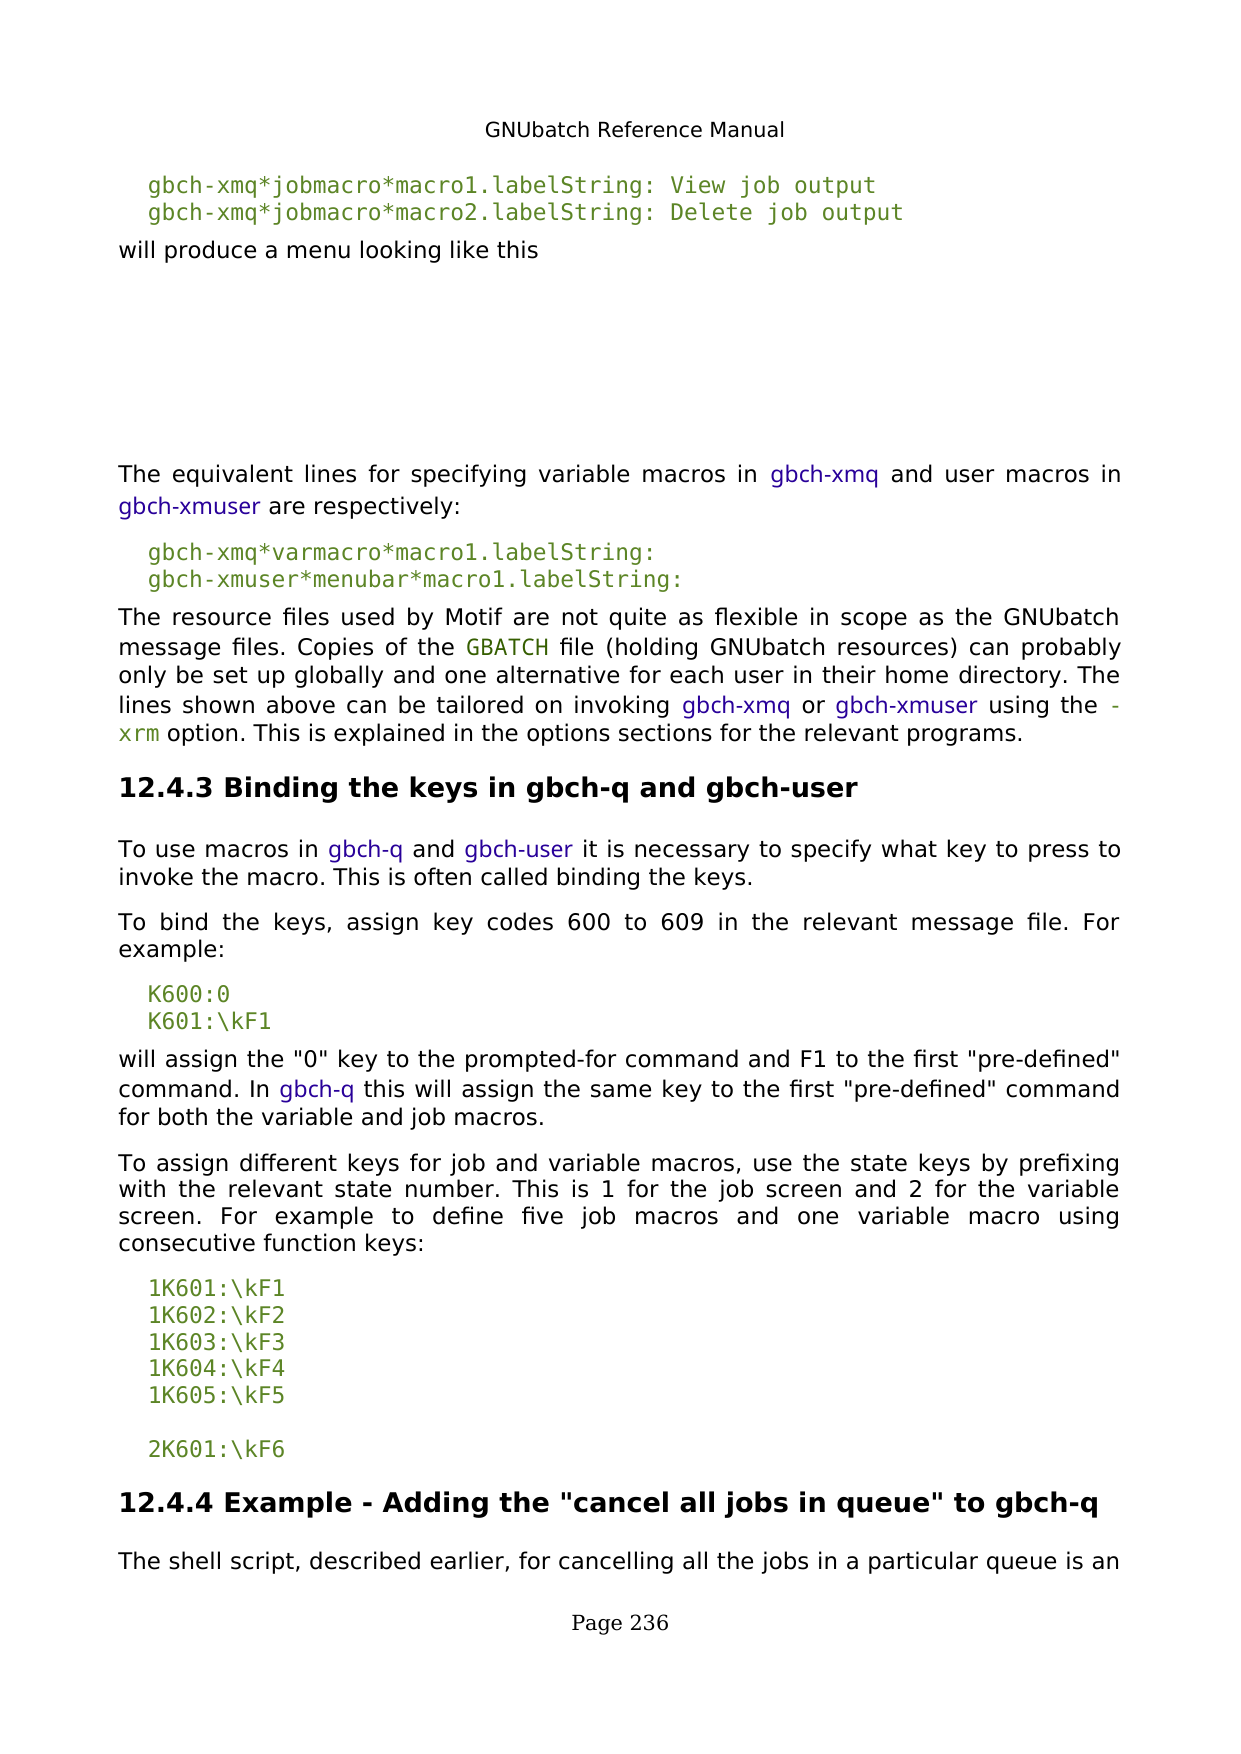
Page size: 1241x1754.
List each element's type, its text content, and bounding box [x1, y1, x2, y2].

text will produce a menu looking like this [118, 237, 1122, 264]
text The shell script, described earlier, for cancelling all the jobs in a particular queue is an [118, 1548, 1122, 1575]
text K600:0 K601:\kF1 [148, 981, 1122, 1035]
subtitle Example - Adding the "cancel all jobs in queue" to gbch-q [118, 1487, 1122, 1519]
text will assign the "0" key to the prompted-for command and F1 to the first "pre-defined" command. In gbch-q this will assign the same key to the first "pre-defined" command for both the variable and job macros. [118, 1047, 1122, 1131]
text 1K601:\kF1 1K602:\kF2 1K603:\kF3 1K604:\kF4 1K605:\kF5 2K601:\kF6 [148, 1275, 1122, 1462]
text To use macros in gbch-q and gbch-user it is necessary to specify what key to press to invoke the macro. This is often called binding the keys. [118, 833, 1122, 891]
text To bind the keys, assign key codes 600 to 609 in the relevant message file. For example: [118, 909, 1122, 963]
text The equivalent lines for specifying variable macros in gbch-xmq and user macros in gbch-xmuser are respectively: [118, 458, 1122, 521]
subtitle Binding the keys in gbch-q and gbch-user [118, 772, 1122, 803]
text gbch-xmq*jobmacro*macro1.labelString: View job output gbch-xmq*jobmacro*macro2.labelString: Delete job output [148, 172, 1122, 225]
text To assign different keys for job and variable macros, use the state keys by prefixing with the relevant state number. This is 1 for the job screen and 2 for the variable screen. For example to define five job macros and one variable macro using consecutive function keys: [118, 1150, 1122, 1257]
text gbch-xmq*varmacro*macro1.labelString: gbch-xmuser*menubar*macro1.labelString: [148, 539, 1122, 593]
text The resource files used by Motif are not quite as flexible in scope as the GNUbatch message files. Copies of the GBATCH file (holding GNUbatch resources) can probably only be set up globally and one alternative for each user in their home directory. The lines shown above can be tailored on invoking gbch-xmq or gbch-xmuser using the -xrm option. This is explained in the options sections for the relevant programs. [118, 604, 1122, 747]
